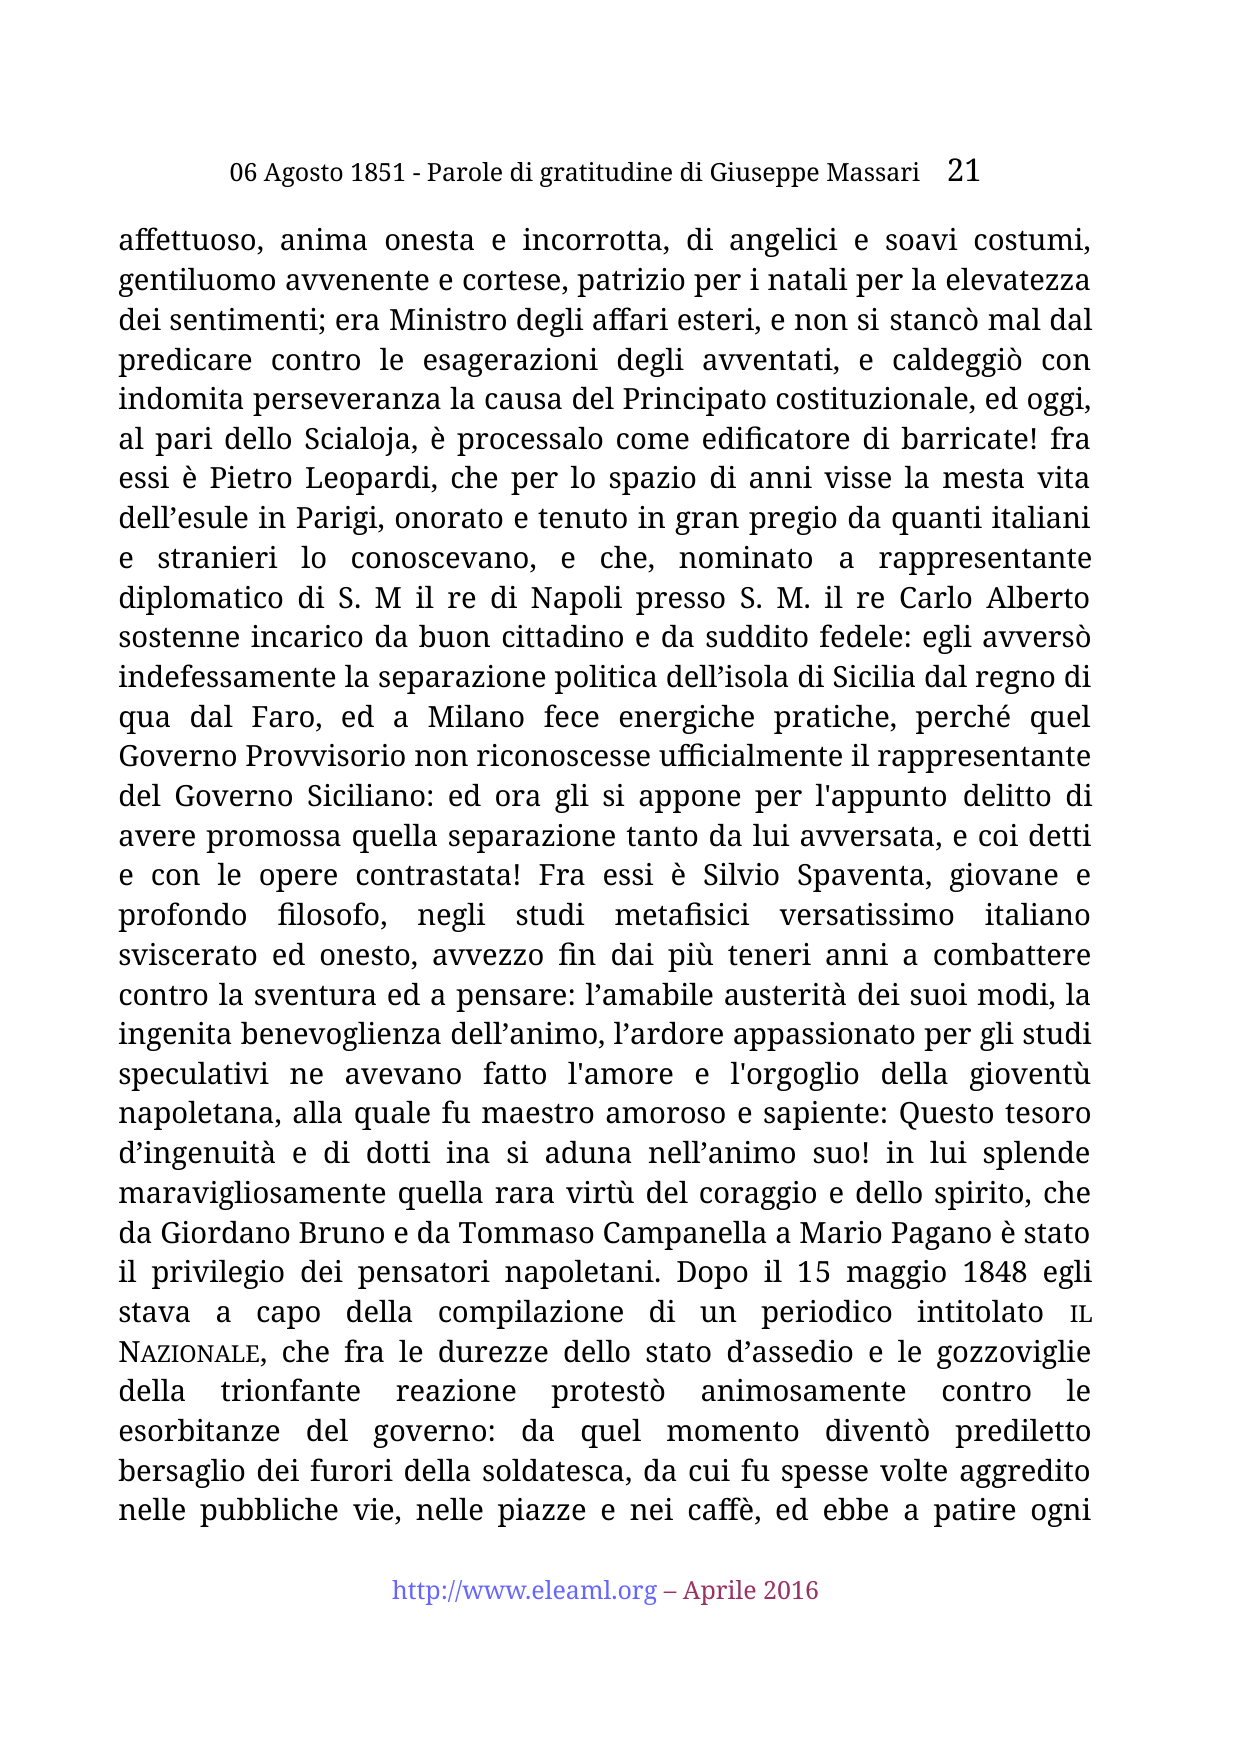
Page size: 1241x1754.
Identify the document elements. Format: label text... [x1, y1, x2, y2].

text affettuoso, anima onesta e incorrotta, di angelici e soavi costumi, gentiluomo avvenente e cortese, patrizio per i natali per la elevatezza dei sentimenti; era Ministro degli affari esteri, e non si stancò mal dal predicare contro le esagerazioni degli avventati, e caldeggiò con indomita perseveranza la causa del Principato costituzionale, ed oggi, al pari dello Scialoja, è processalo come edificatore di barricate! fra essi è Pietro Leopardi, che per lo spazio di anni visse la mesta vita dell’esule in Parigi, onorato e tenuto in gran pregio da quanti italiani e stranieri lo conoscevano, e che, nominato a rappresentante diplomatico di S. M il re di Napoli presso S. M. il re Carlo Alberto sostenne incarico da buon cittadino e da suddito fedele: egli avversò indefessamente la separazione politica dell’isola di Sicilia dal regno di qua dal Faro, ed a Milano fece energiche pratiche, perché quel Governo Provvisorio non riconoscesse ufficialmente il rappresentante del Governo Siciliano: ed ora gli si appone per l'appunto delitto di avere promossa quella separazione tanto da lui avversata, e coi detti e con le opere contrastata! Fra essi è Silvio Spaventa, giovane e profondo filosofo, negli studi metafisici versatissimo italiano sviscerato ed onesto, avvezzo fin dai più teneri anni a combattere contro la sventura ed a pensare: l’amabile austerità dei suoi modi, la ingenita benevoglienza dell’animo, l’ardore appassionato per gli studi speculativi ne avevano fatto l'amore e l'orgoglio della gioventù napoletana, alla quale fu maestro amoroso e sapiente: Questo tesoro d’ingenuità e di dotti ina si aduna nell’animo suo! in lui splende maravigliosamente quella rara virtù del coraggio e dello spirito, che da Giordano Bruno e da Tommaso Campanella a Mario Pagano è stato il privilegio dei pensatori napoletani. Dopo il 15 maggio 1848 egli stava a capo della compilazione di un periodico intitolato il Nazionale, che fra le durezze dello stato d’assedio e le gozzoviglie della trionfante reazione protestò animosamente contro le esorbitanze del governo: da quel momento diventò prediletto bersaglio dei furori della soldatesca, da cui fu spesse volte aggredito nelle pubbliche vie, nelle piazze e nei caffè, ed ebbe a patire ogni [118, 220, 1093, 1529]
